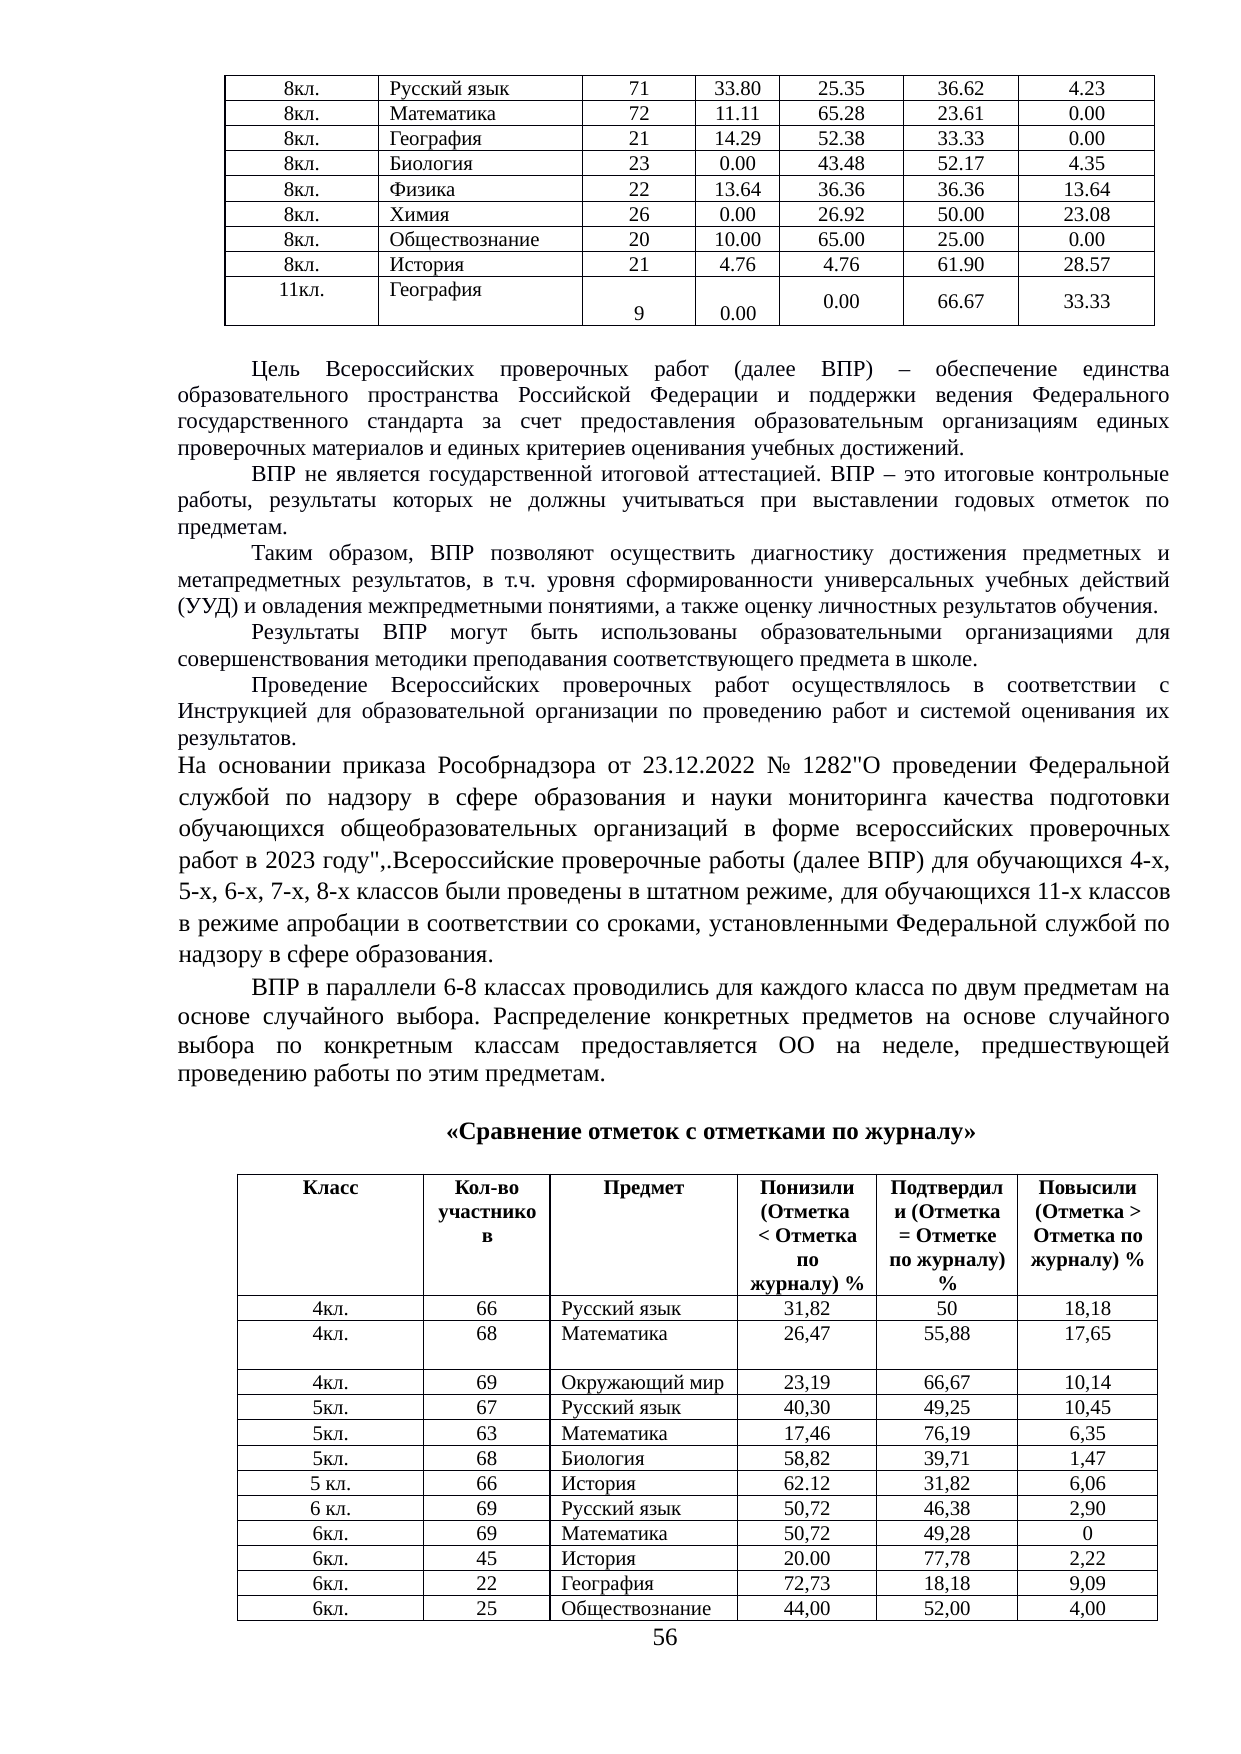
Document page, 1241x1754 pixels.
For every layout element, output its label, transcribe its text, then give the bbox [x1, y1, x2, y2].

table_cell 20 [583, 227, 695, 251]
table_cell 18,18 [1018, 1296, 1157, 1320]
table_cell 13.64 [696, 176, 779, 201]
table_cell 10.00 [696, 227, 779, 251]
table_cell 65.00 [780, 227, 903, 251]
table_cell 20.00 [738, 1546, 876, 1570]
table_cell 6кл. [238, 1546, 423, 1570]
table_cell Обществознание [551, 1596, 737, 1620]
table_cell 11кл. [226, 277, 378, 325]
table_cell 26 [583, 202, 695, 226]
table_cell Химия [379, 202, 582, 226]
text Цель Всероссийских проверочных работ (далее ВПР) – обеспечение единства образовательного пространства Российской Федерации и поддержки ведения Федерального государственного стандарта за счет предоставления образовательным организациям единых проверочных материалов и единых критериев оценивания учебных достижений. [177, 355, 1171, 460]
table_cell 6,35 [1018, 1420, 1157, 1444]
table_cell Окружающий мир [551, 1370, 737, 1394]
table_cell 68 [424, 1446, 549, 1469]
table_cell Русский язык [551, 1395, 737, 1419]
table_cell 18,18 [877, 1571, 1017, 1595]
table_header Понизили (Отметка < Отметка по журналу) % [738, 1175, 876, 1295]
table_cell 4.76 [780, 252, 903, 276]
table_cell 22 [583, 176, 695, 201]
table_cell География [379, 277, 582, 325]
table_cell 9 [583, 277, 695, 325]
table_cell 36.36 [780, 176, 903, 201]
table_cell 69 [424, 1496, 549, 1520]
table_cell 49,28 [877, 1521, 1017, 1545]
table_cell 46,38 [877, 1496, 1017, 1520]
table_cell 33.80 [696, 76, 779, 100]
table_cell 62.12 [738, 1471, 876, 1495]
table_cell 4.76 [696, 252, 779, 276]
table_cell 39,71 [877, 1446, 1017, 1469]
table_cell 0.00 [1019, 227, 1154, 251]
table_cell 8кл. [226, 101, 378, 125]
table_cell 50.00 [904, 202, 1018, 226]
table_cell 71 [583, 76, 695, 100]
table_cell История [551, 1471, 737, 1495]
table_cell 66.67 [904, 277, 1018, 325]
table_header Кол-во участников [424, 1175, 549, 1295]
table_cell 66 [424, 1471, 549, 1495]
table_cell 4.35 [1019, 151, 1154, 175]
table_cell Математика [551, 1321, 737, 1369]
table_cell 55,88 [877, 1321, 1017, 1369]
table_cell 25 [424, 1596, 549, 1620]
table_cell 8кл. [226, 151, 378, 175]
text ВПР в параллели 6-8 классах проводились для каждого класса по двум предметам на основе случайного выбора. Распределение конкретных предметов на основе случайного выбора по конкретным классам предоставляется ОО на неделе, предшествующей проведению работы по этим предметам. [177, 972, 1171, 1087]
table_cell 26.92 [780, 202, 903, 226]
table_cell Биология [551, 1446, 737, 1469]
table_cell 4,00 [1018, 1596, 1157, 1620]
table_cell 6,06 [1018, 1471, 1157, 1495]
table_header Подтвердили (Отметка = Отметке по журналу) % [877, 1175, 1017, 1295]
table_cell 36.36 [904, 176, 1018, 201]
table_header Класс [238, 1175, 423, 1295]
table_cell Математика [379, 101, 582, 125]
text Проведение Всероссийских проверочных работ осуществлялось в соответствии с Инструкцией для образовательной организации по проведению работ и системой оценивания их результатов. [177, 671, 1171, 750]
table_cell 76,19 [877, 1420, 1017, 1444]
text На основании приказа Рособрнадзора от 23.12.2022 № 1282"О проведении Федеральной службой по надзору в сфере образования и науки мониторинга качества подготовки обучающихся общеобразовательных организаций в форме всероссийских проверочных работ в 2023 году",.Всероссийские проверочные работы (далее ВПР) для обучающихся 4-х, 5-х, 6-х, 7-х, 8-х классов были проведены в штатном режиме, для обучающихся 11-х классов в режиме апробации в соответствии со сроками, установленными Федеральной службой по надзору в сфере образования. [177, 750, 1171, 968]
table_cell История [379, 252, 582, 276]
table_header Повысили (Отметка > Отметка по журналу) % [1018, 1175, 1157, 1295]
text Таким образом, ВПР позволяют осуществить диагностику достижения предметных и метапредметных результатов, в т.ч. уровня сформированности универсальных учебных действий (УУД) и овладения межпредметными понятиями, а также оценку личностных результатов обучения. [177, 539, 1171, 618]
table_cell 21 [583, 252, 695, 276]
table_cell 22 [424, 1571, 549, 1595]
table_cell 26,47 [738, 1321, 876, 1369]
table_cell 10,45 [1018, 1395, 1157, 1419]
table_cell География [379, 126, 582, 150]
table_cell 5кл. [238, 1395, 423, 1419]
table_cell 36.62 [904, 76, 1018, 100]
table_header Предмет [551, 1175, 737, 1295]
table_cell 25.35 [780, 76, 903, 100]
table_cell 72 [583, 101, 695, 125]
table_cell 23.61 [904, 101, 1018, 125]
table_cell 5 кл. [238, 1471, 423, 1495]
table_cell 0.00 [696, 277, 779, 325]
text ВПР не является государственной итоговой аттестацией. ВПР – это итоговые контрольные работы, результаты которых не должны учитываться при выставлении годовых отметок по предметам. [177, 460, 1171, 539]
text Результаты ВПР могут быть использованы образовательными организациями для совершенствования методики преподавания соответствующего предмета в школе. [177, 618, 1171, 671]
table_cell 45 [424, 1546, 549, 1570]
table_cell 58,82 [738, 1446, 876, 1469]
table_cell Обществознание [379, 227, 582, 251]
table_cell 1,47 [1018, 1446, 1157, 1469]
table_cell История [551, 1546, 737, 1570]
table_cell 49,25 [877, 1395, 1017, 1419]
table_cell 52,00 [877, 1596, 1017, 1620]
table_cell 66,67 [877, 1370, 1017, 1394]
table_cell 9,09 [1018, 1571, 1157, 1595]
table_cell 4кл. [238, 1321, 423, 1369]
table_cell Математика [551, 1420, 737, 1444]
table_cell 50,72 [738, 1496, 876, 1520]
table_cell 2,22 [1018, 1546, 1157, 1570]
table_cell 4кл. [238, 1370, 423, 1394]
table_cell 8кл. [226, 252, 378, 276]
table_cell 66 [424, 1296, 549, 1320]
table_cell 72,73 [738, 1571, 876, 1595]
table_cell География [551, 1571, 737, 1595]
table_cell 8кл. [226, 176, 378, 201]
table_cell 25.00 [904, 227, 1018, 251]
table_cell 33.33 [904, 126, 1018, 150]
table_cell 69 [424, 1521, 549, 1545]
table_cell 44,00 [738, 1596, 876, 1620]
table_cell 8кл. [226, 227, 378, 251]
table_cell 6кл. [238, 1521, 423, 1545]
table_cell 77,78 [877, 1546, 1017, 1570]
table_cell 23.08 [1019, 202, 1154, 226]
table_cell Физика [379, 176, 582, 201]
table_cell 6 кл. [238, 1496, 423, 1520]
table_cell 68 [424, 1321, 549, 1369]
table_cell 52.17 [904, 151, 1018, 175]
table_cell 21 [583, 126, 695, 150]
table_cell 61.90 [904, 252, 1018, 276]
table_cell 10,14 [1018, 1370, 1157, 1394]
table_cell 69 [424, 1370, 549, 1394]
table_cell 14.29 [696, 126, 779, 150]
table_cell 0.00 [696, 151, 779, 175]
table_cell 0.00 [696, 202, 779, 226]
table_cell 52.38 [780, 126, 903, 150]
table_cell 28.57 [1019, 252, 1154, 276]
table_cell 11.11 [696, 101, 779, 125]
table_cell 6кл. [238, 1571, 423, 1595]
table_cell 67 [424, 1395, 549, 1419]
table_cell 23,19 [738, 1370, 876, 1394]
table_cell 5кл. [238, 1446, 423, 1469]
table_cell 0.00 [1019, 126, 1154, 150]
table_cell 65.28 [780, 101, 903, 125]
text «Сравнение отметок с отметками по журналу» [177, 1116, 1171, 1145]
table_cell 17,46 [738, 1420, 876, 1444]
table_cell 5кл. [238, 1420, 423, 1444]
table_cell 2,90 [1018, 1496, 1157, 1520]
table_cell 0 [1018, 1521, 1157, 1545]
table_cell 23 [583, 151, 695, 175]
table_cell Биология [379, 151, 582, 175]
table_cell 17,65 [1018, 1321, 1157, 1369]
table_cell 0.00 [1019, 101, 1154, 125]
table_cell 13.64 [1019, 176, 1154, 201]
table_cell 4.23 [1019, 76, 1154, 100]
table_cell 8кл. [226, 76, 378, 100]
table_cell 8кл. [226, 126, 378, 150]
table_cell Русский язык [551, 1296, 737, 1320]
table_cell 4кл. [238, 1296, 423, 1320]
table_cell 50 [877, 1296, 1017, 1320]
table_cell 40,30 [738, 1395, 876, 1419]
table_cell 31,82 [877, 1471, 1017, 1495]
table_cell 50,72 [738, 1521, 876, 1545]
table_cell 31,82 [738, 1296, 876, 1320]
table_cell Русский язык [551, 1496, 737, 1520]
table_cell 0.00 [780, 277, 903, 325]
table_cell 33.33 [1019, 277, 1154, 325]
table_cell Русский язык [379, 76, 582, 100]
table_cell 6кл. [238, 1596, 423, 1620]
table_cell 63 [424, 1420, 549, 1444]
table_cell Математика [551, 1521, 737, 1545]
table_cell 43.48 [780, 151, 903, 175]
table_cell 8кл. [226, 202, 378, 226]
